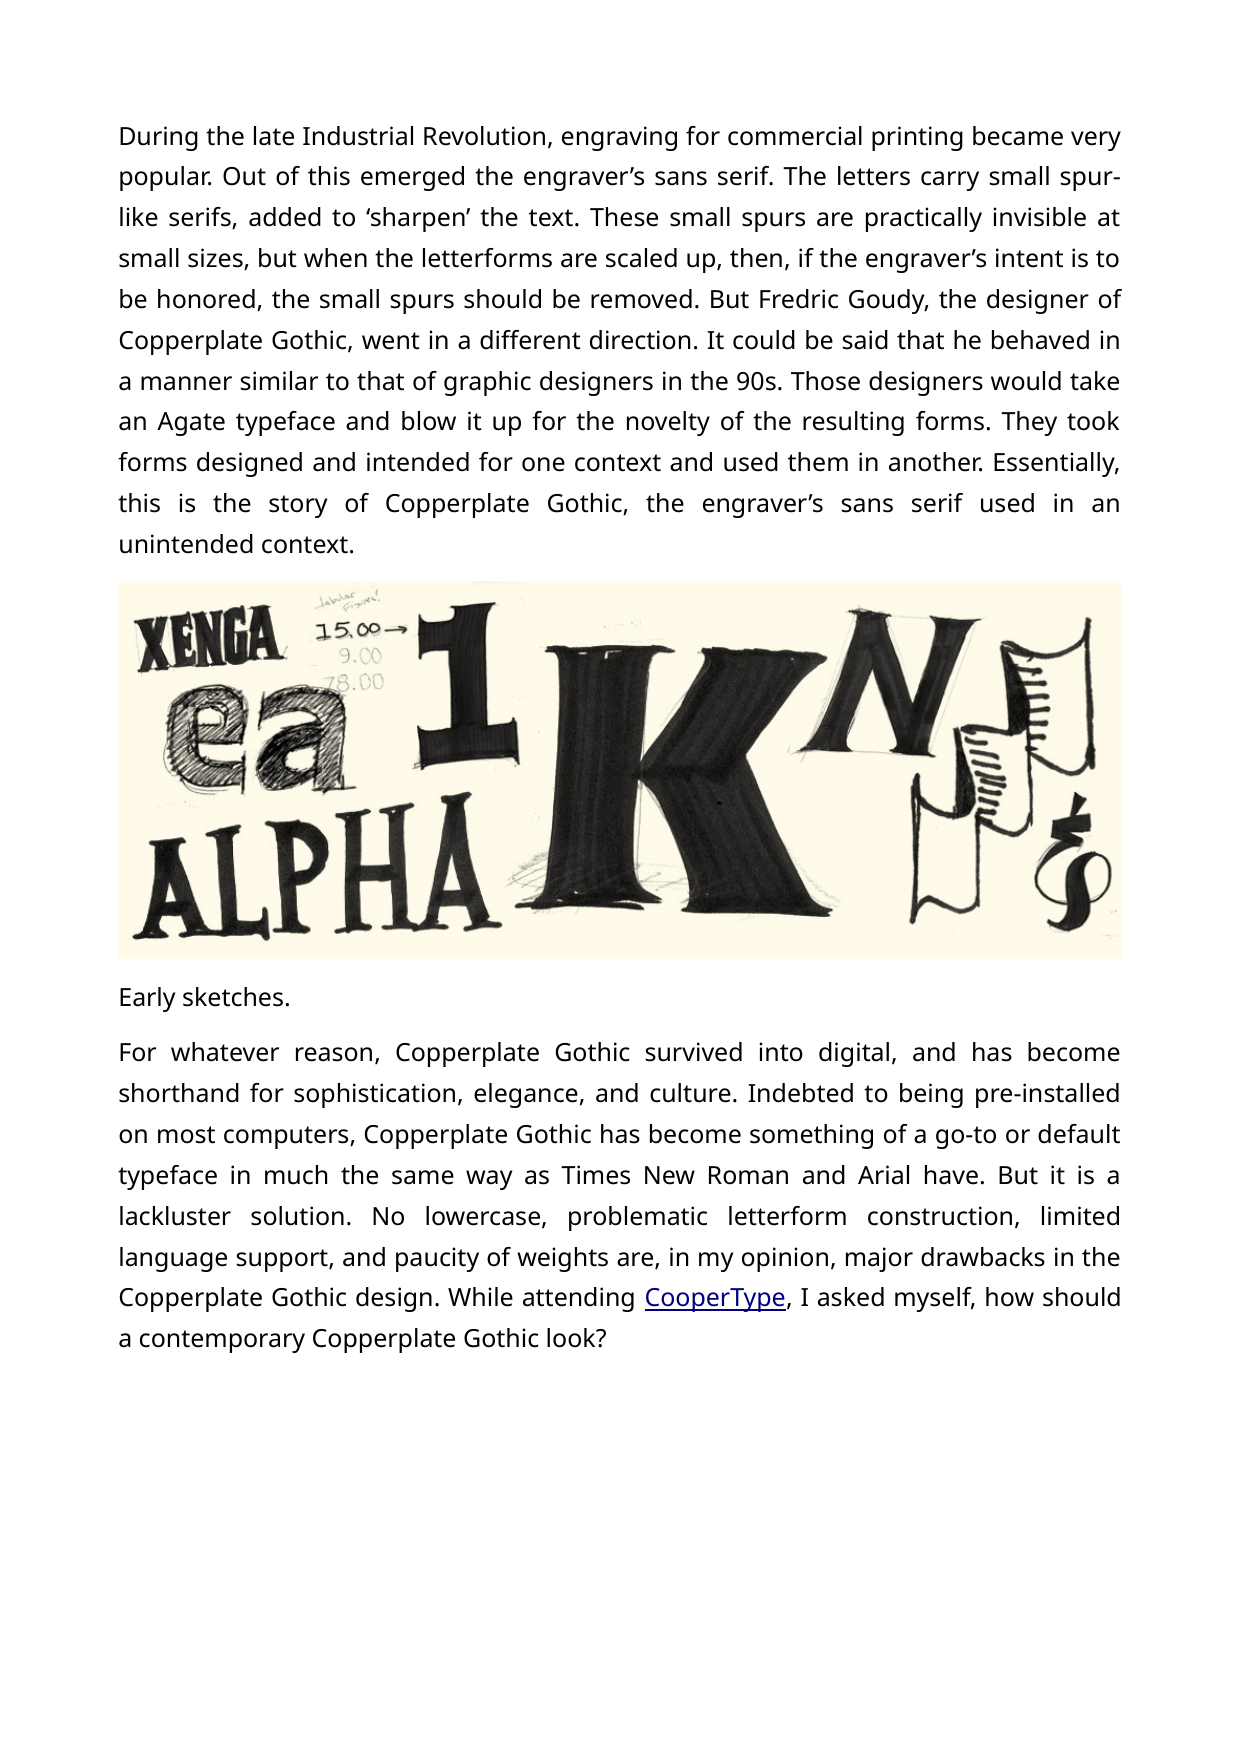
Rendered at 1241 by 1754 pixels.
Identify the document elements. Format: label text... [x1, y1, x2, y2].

text For whatever reason, Copperplate Gothic survived into digital, and has become shorthand for sophistication, elegance, and culture. Indebted to being pre-installed on most computers, Copperplate Gothic has become something of a go-to or default typeface in much the same way as Times New Roman and Arial have. But it is a lackluster solution. No lowercase, problematic letterform construction, limited language support, and paucity of weights are, in my opinion, major drawbacks in the Copperplate Gothic design. While attending CooperType, I asked myself, how should a contemporary Copperplate Gothic look? [118, 1035, 1122, 1355]
picture [118, 581, 1122, 959]
text During the late Industrial Revolution, engraving for commercial printing became very popular. Out of this emerged the engraver’s sans serif. The letters carry small spur-like serifs, added to ‘sharpen’ the text. These small spurs are practically invisible at small sizes, but when the letterforms are scaled up, then, if the engraver’s intent is to be honored, the small spurs should be removed. But Fredric Goudy, the designer of Copperplate Gothic, went in a different direction. It could be said that he behaved in a manner similar to that of graphic designers in the 90s. Those designers would take an Agate typeface and blow it up for the novelty of the resulting forms. They took forms designed and intended for one context and used them in another. Essentially, this is the story of Copperplate Gothic, the engraver’s sans serif used in an unintended context. [118, 118, 1122, 561]
text Early sketches. [118, 980, 1122, 1014]
